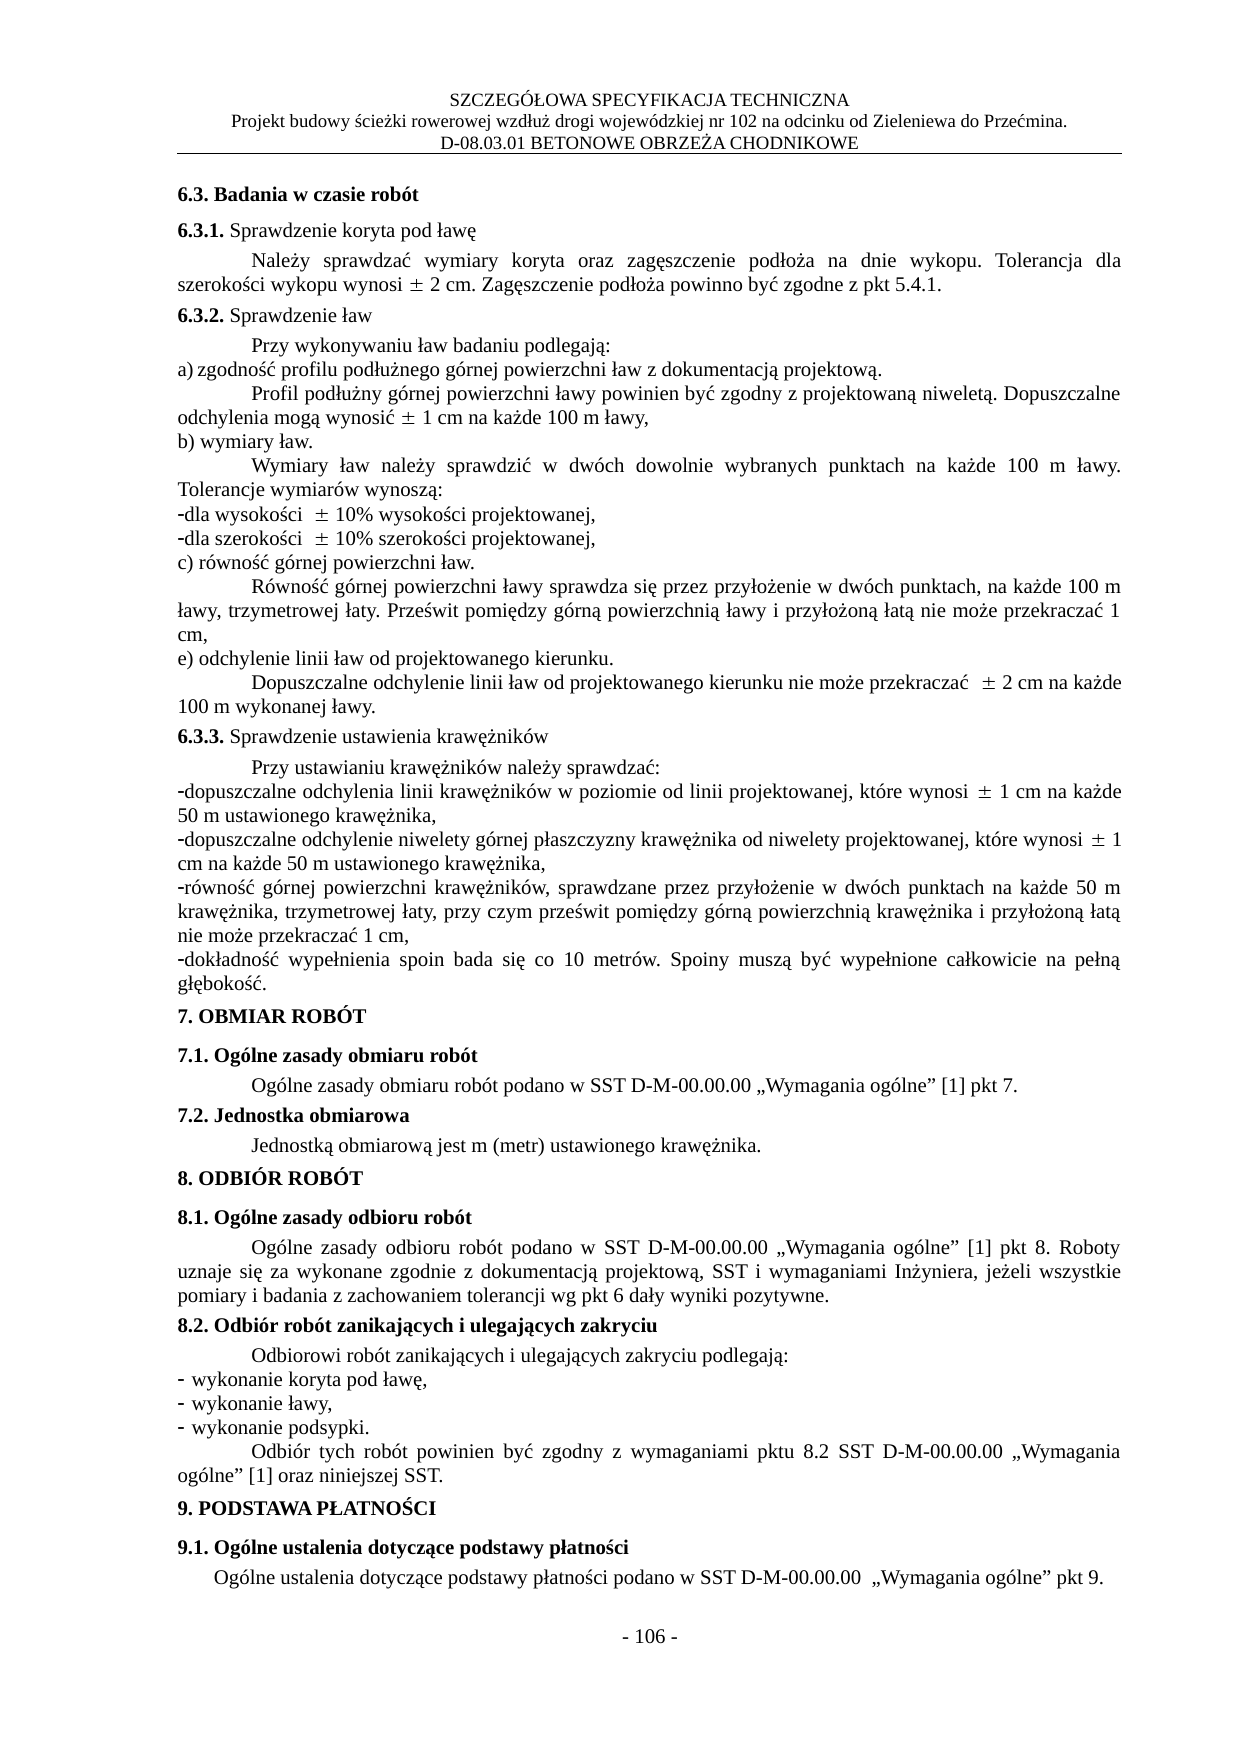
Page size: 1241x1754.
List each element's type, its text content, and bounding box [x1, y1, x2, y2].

text Ogólne zasady odbioru robót podano w SST D-M-00.00.00 „Wymagania ogólne” [1] pkt 8. Roboty uznaje się za wykonane zgodnie z dokumentacją projektową, SST i wymaganiami Inżyniera, jeżeli wszystkie pomiary i badania z zachowaniem tolerancji wg pkt 6 dały wyniki pozytywne. [177, 1235, 1122, 1307]
text b) wymiary ław. [177, 429, 1122, 453]
text Ogólne zasady obmiaru robót podano w SST D-M-00.00.00 „Wymagania ogólne” [1] pkt 7. [177, 1073, 1122, 1097]
text a) zgodność profilu podłużnego górnej powierzchni ław z dokumentacją projektową. [177, 357, 1122, 381]
text Ogólne ustalenia dotyczące podstawy płatności podano w SST D-M-00.00.00 „Wymagania ogólne” pkt 9. [177, 1565, 1122, 1589]
subtitle 8.1. Ogólne zasady odbioru robót [177, 1205, 1122, 1229]
text Należy sprawdzać wymiary koryta oraz zagęszczenie podłoża na dnie wykopu. Tolerancja dla szerokości wykopu wynosi  2 cm. Zagęszczenie podłoża powinno być zgodne z pkt 5.4.1. [177, 248, 1122, 296]
subtitle 9.1. Ogólne ustalenia dotyczące podstawy płatności [177, 1535, 1122, 1559]
text Profil podłużny górnej powierzchni ławy powinien być zgodny z projektowaną niweletą. Dopuszczalne odchylenia mogą wynosić  1 cm na każde 100 m ławy, [177, 381, 1122, 429]
subtitle 6.3.2. Sprawdzenie ław [177, 303, 1122, 327]
text wykonanie koryta pod ławę, [177, 1367, 1122, 1391]
list równość górnej powierzchni krawężników, sprawdzane przez przyłożenie w dwóch punktach na każde 50 m krawężnika, trzymetrowej łaty, przy czym prześwit pomiędzy górną powierzchnią krawężnika i przyłożoną łatą nie może przekraczać 1 cm, [177, 875, 1122, 947]
text Odbiorowi robót zanikających i ulegających zakryciu podlegają: [177, 1343, 1122, 1367]
text wykonanie podsypki. [177, 1415, 1122, 1439]
text Przy ustawianiu krawężników należy sprawdzać: [177, 754, 1122, 779]
list dokładność wypełnienia spoin bada się co 10 metrów. Spoiny muszą być wypełnione całkowicie na pełną głębokość. [177, 947, 1122, 995]
subtitle 8.2. Odbiór robót zanikających i ulegających zakryciu [177, 1313, 1122, 1337]
text Jednostką obmiarową jest m (metr) ustawionego krawężnika. [177, 1133, 1122, 1157]
subtitle 9. PODSTAWA PŁATNOŚCI [177, 1496, 1122, 1520]
text c) równość górnej powierzchni ław. [177, 549, 1122, 574]
list dopuszczalne odchylenie niwelety górnej płaszczyzny krawężnika od niwelety projektowanej, które wynosi  1 cm na każde 50 m ustawionego krawężnika, [177, 827, 1122, 875]
subtitle 8. ODBIÓR ROBÓT [177, 1166, 1122, 1190]
subtitle 6.3.1. Sprawdzenie koryta pod ławę [177, 218, 1122, 242]
text wykonanie ławy, [177, 1391, 1122, 1415]
subtitle 7.1. Ogólne zasady obmiaru robót [177, 1043, 1122, 1067]
subtitle 7.2. Jednostka obmiarowa [177, 1103, 1122, 1127]
subtitle 7. OBMIAR ROBÓT [177, 1004, 1122, 1028]
text Dopuszczalne odchylenie linii ław od projektowanego kierunku nie może przekraczać  2 cm na każde 100 m wykonanej ławy. [177, 670, 1122, 718]
list dla wysokości  10% wysokości projektowanej, [177, 501, 1122, 526]
list dopuszczalne odchylenia linii krawężników w poziomie od linii projektowanej, które wynosi  1 cm na każde 50 m ustawionego krawężnika, [177, 779, 1122, 827]
text Przy wykonywaniu ław badaniu podlegają: [177, 333, 1122, 357]
text Równość górnej powierzchni ławy sprawdza się przez przyłożenie w dwóch punktach, na każde 100 m ławy, trzymetrowej łaty. Prześwit pomiędzy górną powierzchnią ławy i przyłożoną łatą nie może przekraczać 1 cm, [177, 574, 1122, 646]
subtitle 6.3. Badania w czasie robót [177, 182, 1122, 206]
subtitle 6.3.3. Sprawdzenie ustawienia krawężników [177, 724, 1122, 748]
text e) odchylenie linii ław od projektowanego kierunku. [177, 646, 1122, 670]
text Odbiór tych robót powinien być zgodny z wymaganiami pktu 8.2 SST D-M-00.00.00 „Wymagania ogólne” [1] oraz niniejszej SST. [177, 1439, 1122, 1487]
list dla szerokości  10% szerokości projektowanej, [177, 526, 1122, 549]
text Wymiary ław należy sprawdzić w dwóch dowolnie wybranych punktach na każde 100 m ławy. Tolerancje wymiarów wynoszą: [177, 453, 1122, 501]
